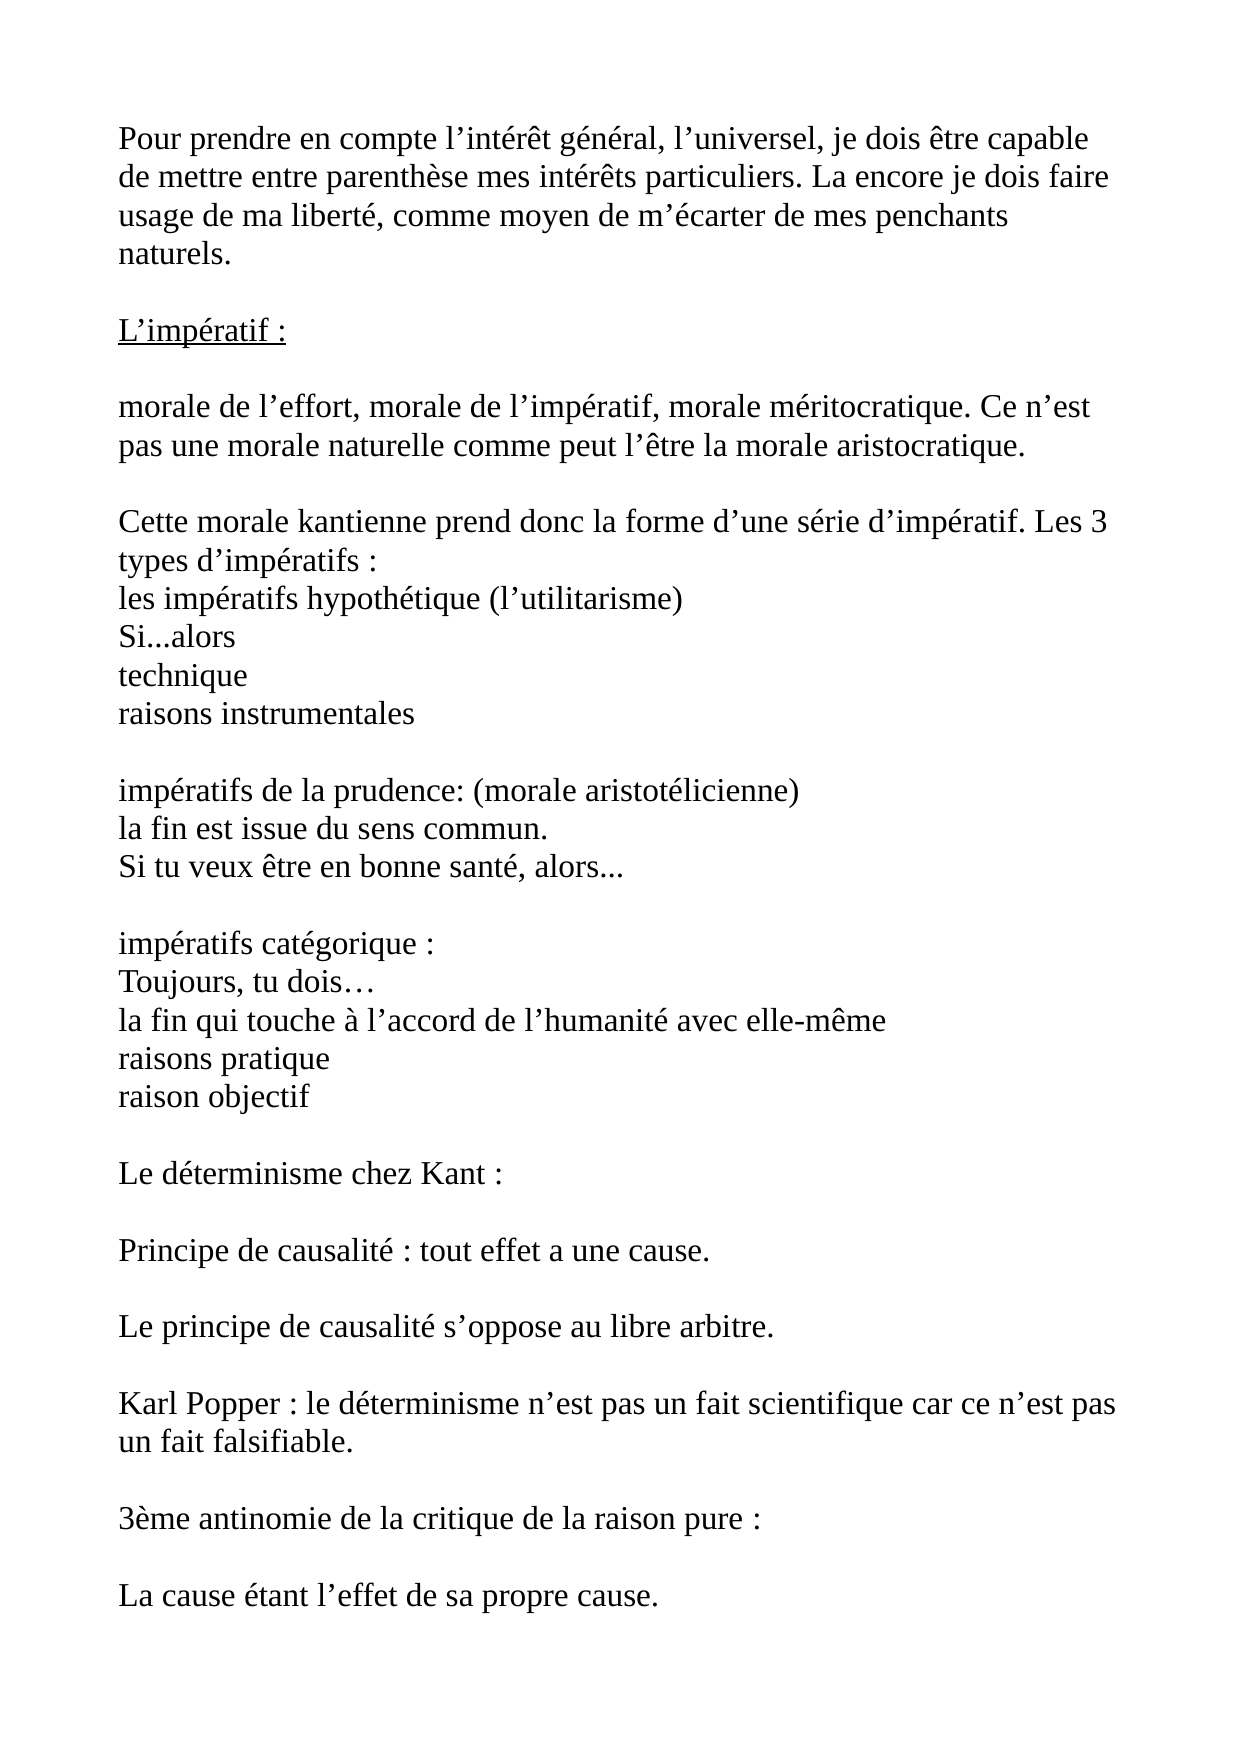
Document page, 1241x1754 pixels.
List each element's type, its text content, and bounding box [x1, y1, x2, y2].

text raisons pratique [118, 1038, 1122, 1076]
text raison objectif [118, 1076, 1122, 1115]
text Cette morale kantienne prend donc la forme d’une série d’impératif. Les 3 types d’impératifs : [118, 501, 1122, 578]
text la fin est issue du sens commun. [118, 808, 1122, 846]
text 3ème antinomie de la critique de la raison pure : [118, 1498, 1122, 1536]
text Le déterminisme chez Kant : [118, 1153, 1122, 1191]
text Le principe de causalité s’oppose au libre arbitre. [118, 1306, 1122, 1345]
text Karl Popper : le déterminisme n’est pas un fait scientifique car ce n’est pas un fait falsifiable. [118, 1383, 1122, 1460]
text les impératifs hypothétique (l’utilitarisme) [118, 578, 1122, 616]
text Principe de causalité : tout effet a une cause. [118, 1230, 1122, 1268]
text technique [118, 655, 1122, 693]
text la fin qui touche à l’accord de l’humanité avec elle-même [118, 1000, 1122, 1038]
text Si...alors [118, 616, 1122, 655]
text L’impératif : [118, 310, 1122, 348]
text impératifs catégorique : [118, 923, 1122, 961]
text Si tu veux être en bonne santé, alors... [118, 846, 1122, 885]
text impératifs de la prudence: (morale aristotélicienne) [118, 770, 1122, 808]
text Pour prendre en compte l’intérêt général, l’universel, je dois être capable de mettre entre parenthèse mes intérêts particuliers. La encore je dois faire usage de ma liberté, comme moyen de m’écarter de mes penchants naturels. [118, 118, 1122, 271]
text Toujours, tu dois… [118, 961, 1122, 1000]
text morale de l’effort, morale de l’impératif, morale méritocratique. Ce n’est pas une morale naturelle comme peut l’être la morale aristocratique. [118, 386, 1122, 463]
text raisons instrumentales [118, 693, 1122, 731]
text La cause étant l’effet de sa propre cause. [118, 1575, 1122, 1613]
